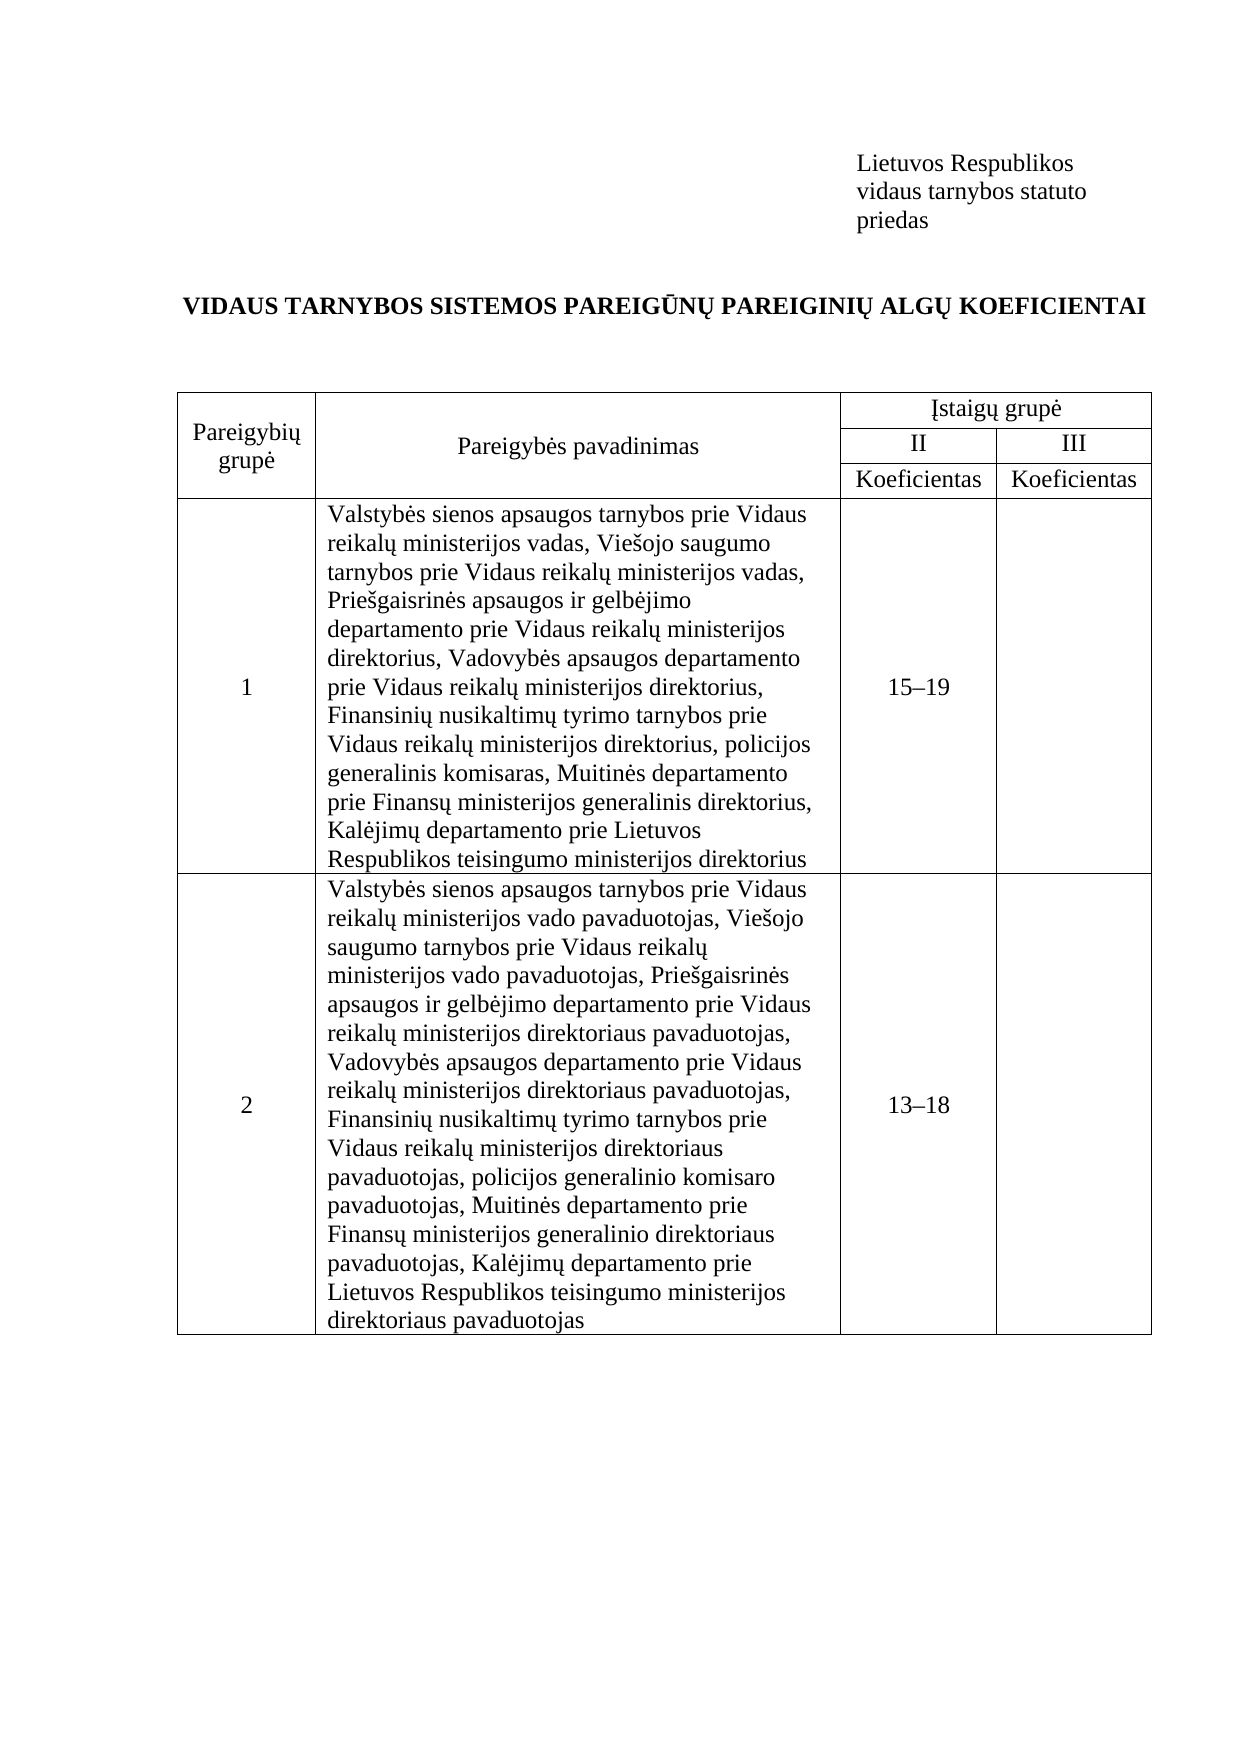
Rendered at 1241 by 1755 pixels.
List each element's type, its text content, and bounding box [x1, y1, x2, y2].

text priedas [856, 205, 1152, 234]
text Lietuvos Respublikos [856, 148, 1152, 176]
table_cell 2 [178, 874, 315, 1334]
table_cell [997, 874, 1151, 1334]
text VIDAUS TARNYBOS SISTEMOS PAREIGŪNŲ PAREIGINIŲ ALGŲ KOEFICIENTAI [177, 291, 1152, 320]
table_cell II [841, 429, 996, 463]
table_cell 1 [178, 499, 315, 873]
table_cell Valstybės sienos apsaugos tarnybos prie Vidaus reikalų ministerijos vado pavaduotojas, Viešojo saugumo tarnybos prie Vidaus reikalų ministerijos vado pavaduotojas, Priešgaisrinės apsaugos ir gelbėjimo departamento prie Vidaus reikalų ministerijos direktoriaus pavaduotojas, Vadovybės apsaugos departamento prie Vidaus reikalų ministerijos direktoriaus pavaduotojas, Finansinių nusikaltimų tyrimo tarnybos prie Vidaus reikalų ministerijos direktoriaus pavaduotojas, policijos generalinio komisaro pavaduotojas, Muitinės departamento prie Finansų ministerijos generalinio direktoriaus pavaduotojas, Kalėjimų departamento prie Lietuvos Respublikos teisingumo ministerijos direktoriaus pavaduotojas [316, 874, 840, 1334]
table_cell Valstybės sienos apsaugos tarnybos prie Vidaus reikalų ministerijos vadas, Viešojo saugumo tarnybos prie Vidaus reikalų ministerijos vadas, Priešgaisrinės apsaugos ir gelbėjimo departamento prie Vidaus reikalų ministerijos direktorius, Vadovybės apsaugos departamento prie Vidaus reikalų ministerijos direktorius, Finansinių nusikaltimų tyrimo tarnybos prie Vidaus reikalų ministerijos direktorius, policijos generalinis komisaras, Muitinės departamento prie Finansų ministerijos generalinis direktorius, Kalėjimų departamento prie Lietuvos Respublikos teisingumo ministerijos direktorius [316, 499, 840, 873]
table_cell 15–19 [841, 499, 996, 873]
table_cell Koeficientas [997, 464, 1151, 498]
table_cell Koeficientas [841, 464, 996, 498]
table_cell III [997, 429, 1151, 463]
table_header Pareigybių grupė [178, 393, 315, 498]
table_cell [997, 499, 1151, 873]
table_cell 13–18 [841, 874, 996, 1334]
table_header Pareigybės pavadinimas [316, 393, 840, 498]
text vidaus tarnybos statuto [856, 176, 1152, 205]
table_header Įstaigų grupė [841, 393, 1151, 427]
